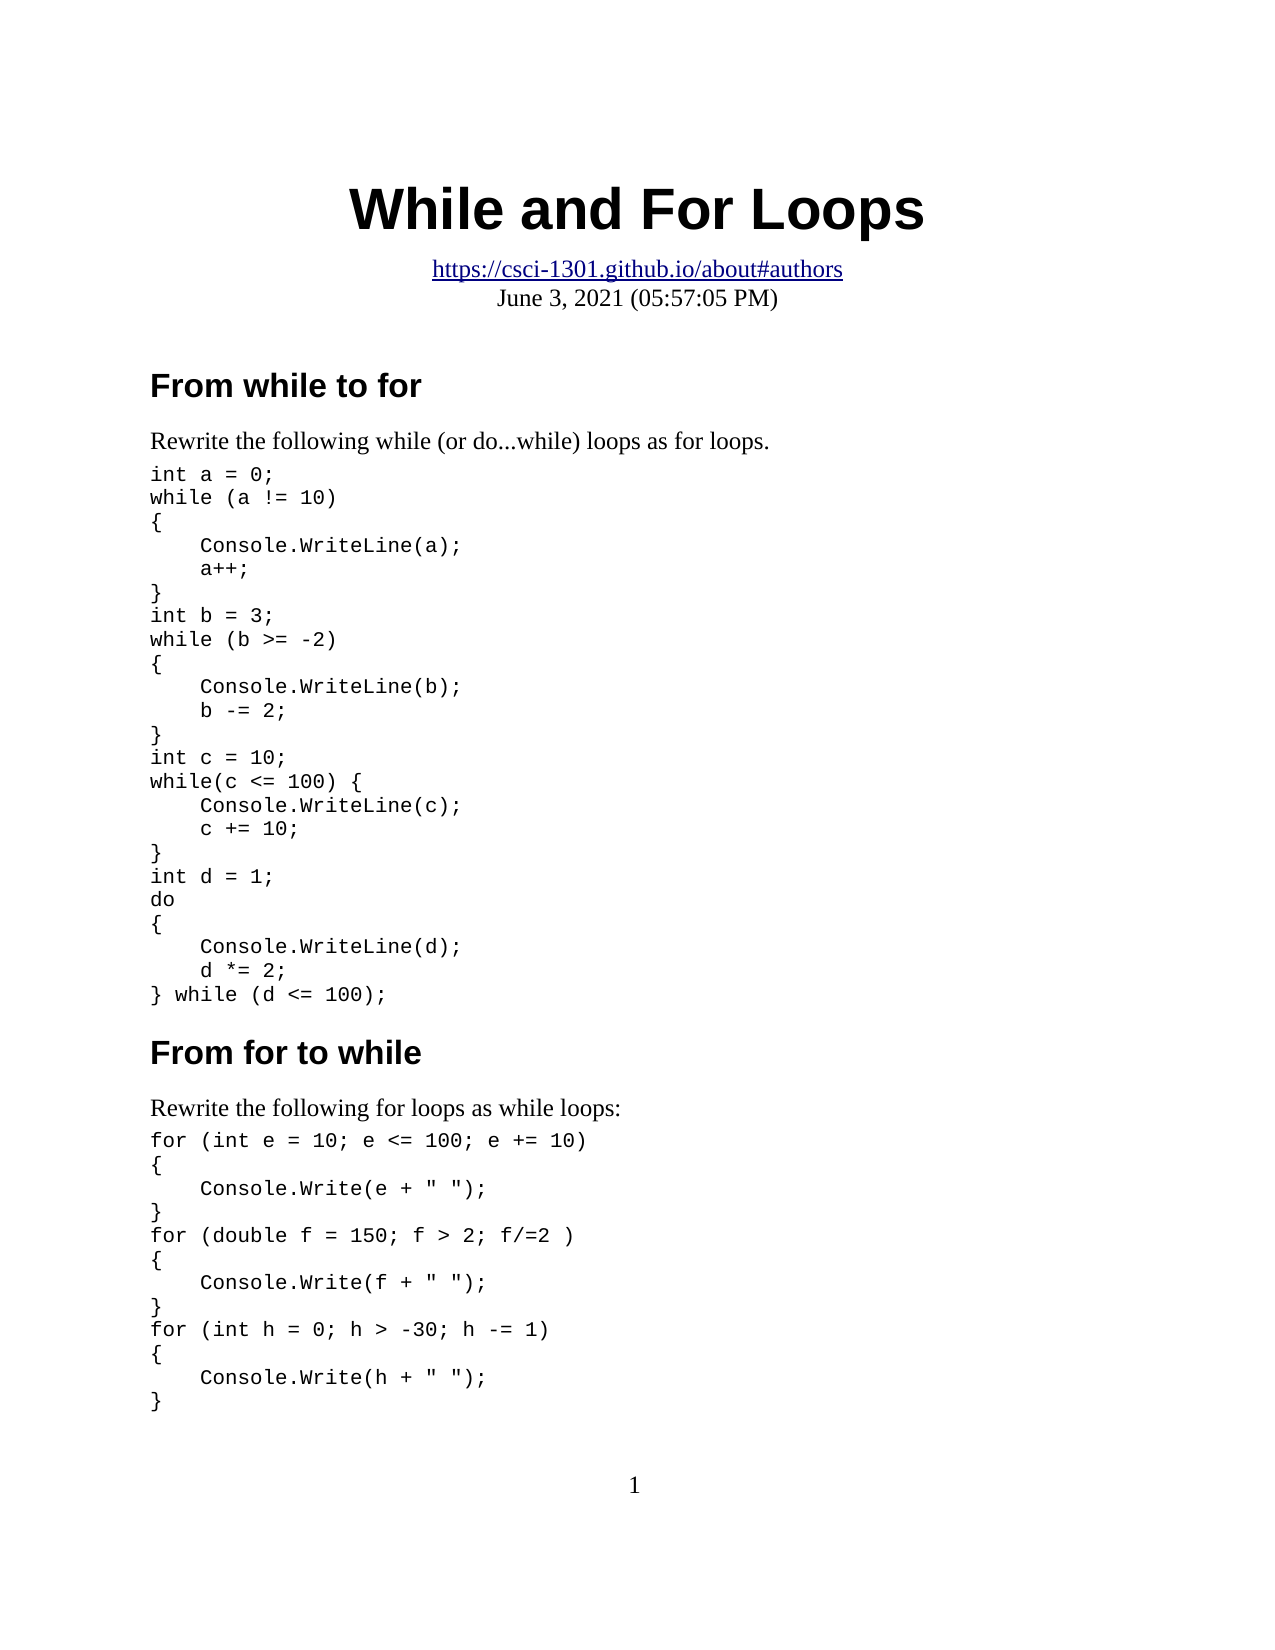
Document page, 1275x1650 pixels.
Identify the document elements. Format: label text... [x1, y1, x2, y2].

text int a = 0; [150, 464, 1125, 487]
text } [150, 724, 1125, 747]
text for (double f = 150; f > 2; f/=2 ) [150, 1225, 1125, 1248]
text do [150, 889, 1125, 913]
subtitle From while to for [150, 366, 1125, 404]
text June 3, 2021 (05:57:05 PM) [150, 283, 1125, 312]
text Rewrite the following for loops as while loops: [150, 1093, 1125, 1121]
text https://csci-1301.github.io/about#authors [150, 254, 1125, 283]
text { [150, 511, 1125, 534]
text int c = 10; [150, 747, 1125, 771]
text Rewrite the following while (or do...while) loops as for loops. [150, 426, 1125, 455]
subtitle From for to while [150, 1032, 1125, 1071]
text for (int h = 0; h > -30; h -= 1) [150, 1319, 1125, 1343]
text while (b >= -2) [150, 629, 1125, 653]
text a++; [150, 558, 1125, 582]
text d *= 2; [150, 960, 1125, 984]
text Console.Write(e + " "); [150, 1178, 1125, 1201]
title While and For Loops [150, 175, 1125, 242]
text { [150, 653, 1125, 676]
text Console.WriteLine(a); [150, 534, 1125, 558]
text Console.Write(h + " "); [150, 1367, 1125, 1390]
text Console.WriteLine(d); [150, 937, 1125, 960]
text c += 10; [150, 818, 1125, 842]
text while(c <= 100) { [150, 771, 1125, 795]
text } [150, 582, 1125, 606]
text Console.Write(f + " "); [150, 1272, 1125, 1296]
text int d = 1; [150, 866, 1125, 889]
text { [150, 1248, 1125, 1272]
text { [150, 1343, 1125, 1367]
text { [150, 913, 1125, 937]
text } [150, 1296, 1125, 1319]
text for (int e = 10; e <= 100; e += 10) [150, 1130, 1125, 1154]
text while (a != 10) [150, 487, 1125, 511]
text } while (d <= 100); [150, 984, 1125, 1007]
text int b = 3; [150, 606, 1125, 629]
text } [150, 842, 1125, 866]
text Console.WriteLine(c); [150, 795, 1125, 818]
text } [150, 1201, 1125, 1225]
text b -= 2; [150, 700, 1125, 724]
text { [150, 1154, 1125, 1178]
text Console.WriteLine(b); [150, 676, 1125, 700]
text } [150, 1390, 1125, 1414]
